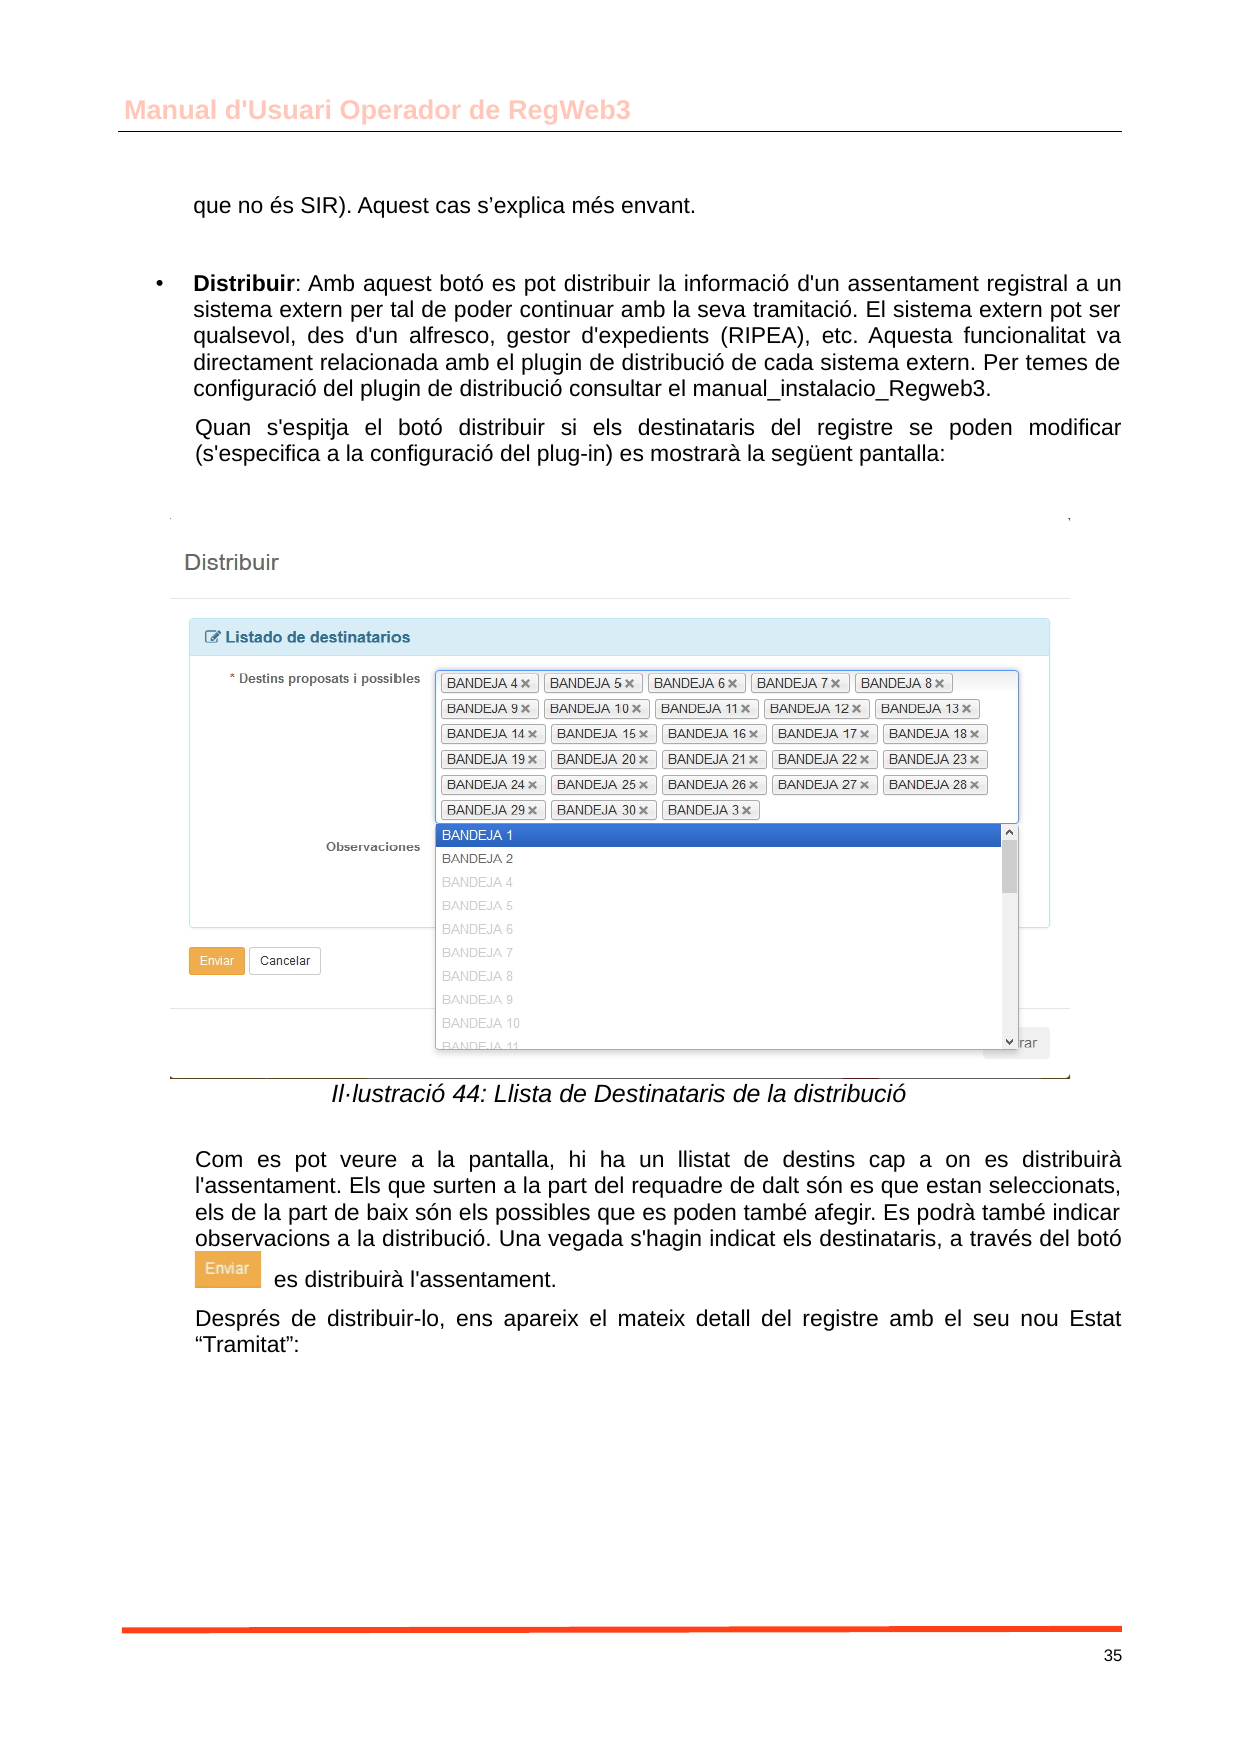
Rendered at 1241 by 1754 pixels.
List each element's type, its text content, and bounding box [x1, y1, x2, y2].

list que no és SIR). Aquest cas s’explica més envant. [156, 192, 1122, 218]
text Com es pot veure a la pantalla, hi ha un llistat de destins cap a on es distribuirà l'assentament. Els que surten a la part del requadre de dalt són es que estan seleccionats, els de la part de baix són els possibles que es poden també afegir. Es podrà també indicar observacions a la distribució. Una vegada s'hagin indicat els destinataris, a través del botó es distribuirà l'assentament. [195, 1146, 1122, 1292]
picture [170, 518, 1071, 1079]
picture [194, 1251, 262, 1288]
text Quan s'espitja el botó distribuir si els destinataris del registre se poden modificar (s'especifica a la configuració del plug-in) es mostrarà la següent pantalla: [195, 414, 1122, 467]
list Distribuir: Amb aquest botó es pot distribuir la informació d'un assentament registral a un sistema extern per tal de poder continuar amb la seva tramitació. El sistema extern pot ser qualsevol, des d'un alfresco, gestor d'expedients (RIPEA), etc. Aquesta funcionalitat va directament relacionada amb el plugin de distribució de cada sistema extern. Per temes de configuració del plugin de distribució consultar el manual_instalacio_Regweb3. [156, 270, 1122, 402]
text Il·lustració : Llista de Destinataris de la distribució [170, 1079, 1070, 1107]
text Després de distribuir-lo, ens apareix el mateix detall del registre amb el seu nou Estat “Tramitat”: [195, 1305, 1122, 1358]
